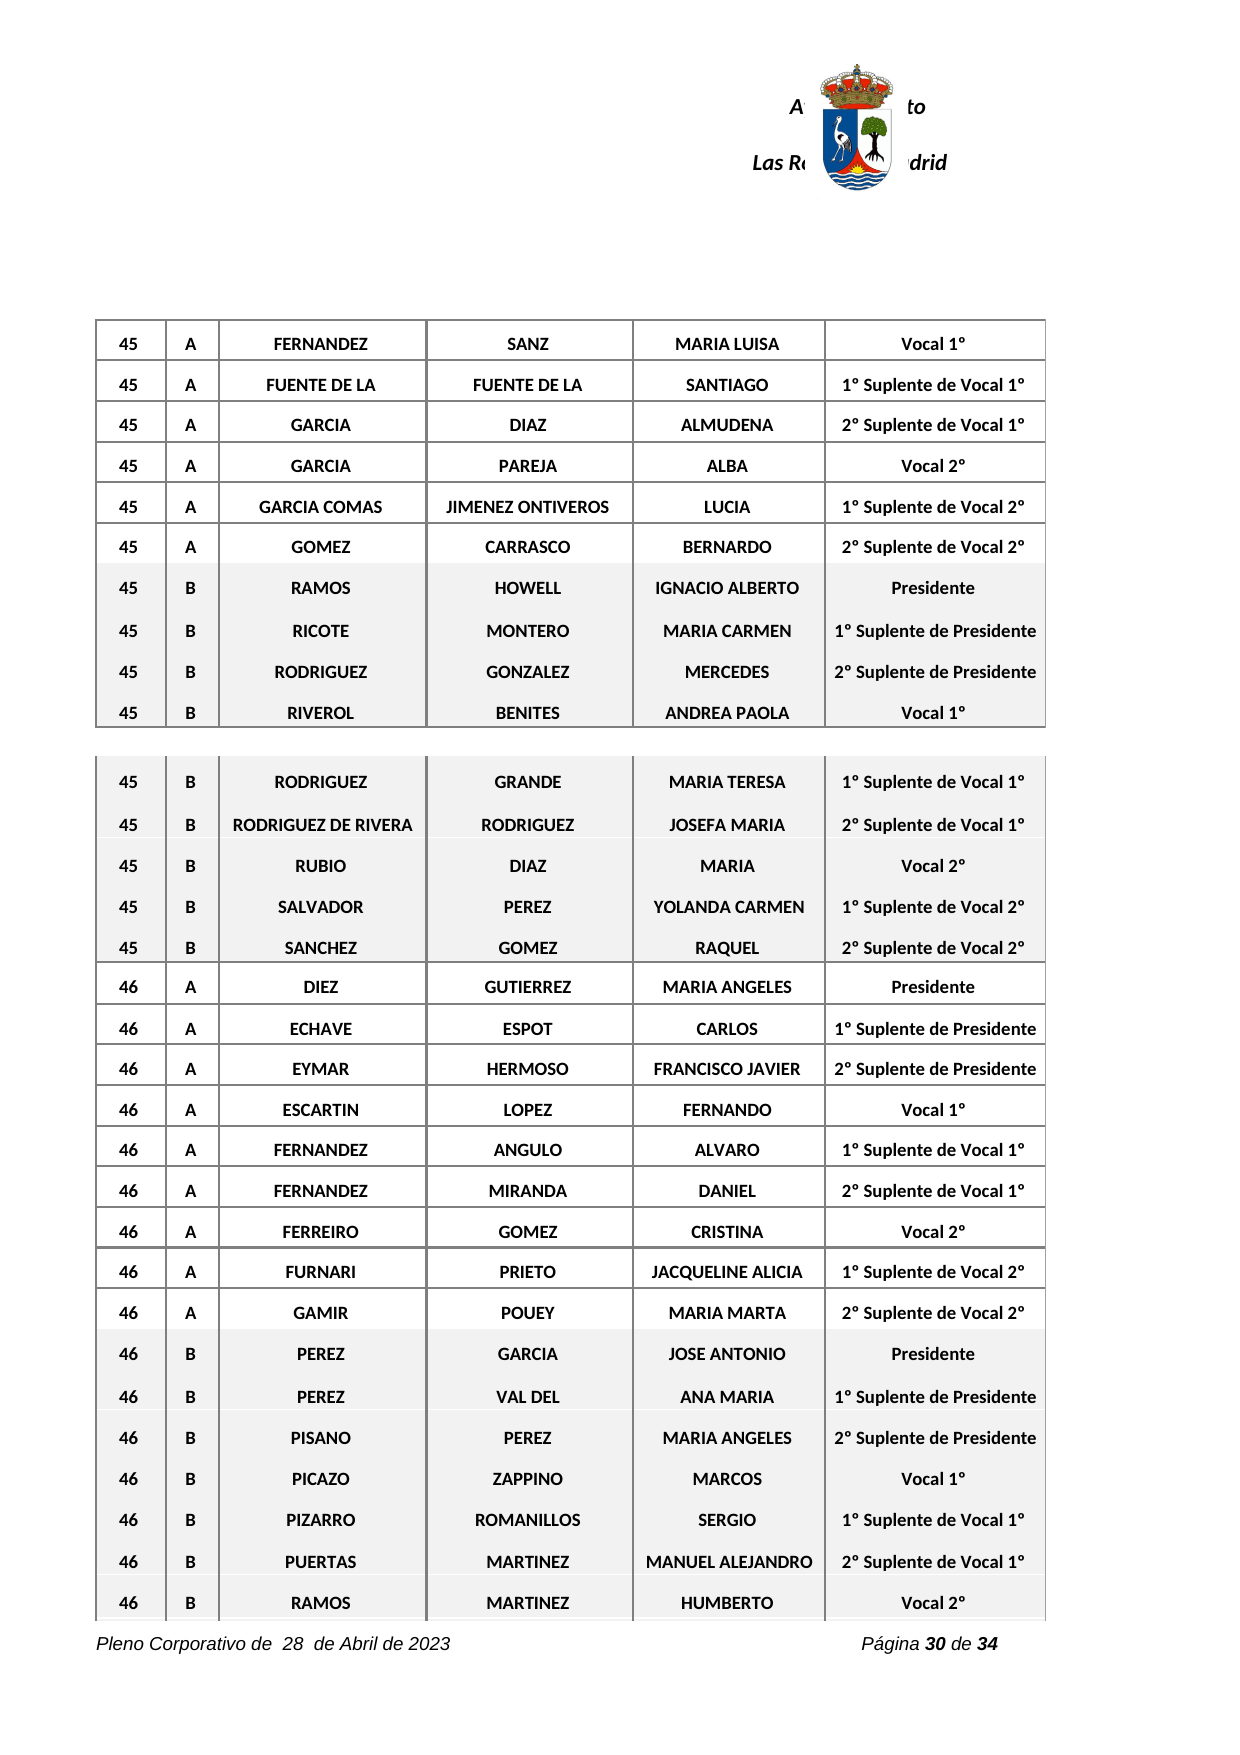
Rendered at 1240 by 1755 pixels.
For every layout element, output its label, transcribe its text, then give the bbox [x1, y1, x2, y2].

table_cell Presidente [826, 565, 1045, 603]
table_cell A [167, 321, 218, 359]
table_cell DIAZ [428, 402, 632, 441]
table_cell RIVEROL [220, 690, 425, 726]
table_cell A [167, 361, 218, 400]
table_cell 45 [97, 608, 165, 644]
table_cell B [167, 842, 218, 879]
table_cell MARIA LUISA [634, 321, 824, 359]
table_cell CARLOS [634, 1005, 824, 1043]
table_cell 2º Suplente de Presidente [826, 649, 1045, 685]
table_cell RAQUEL [634, 925, 824, 961]
table_cell B [167, 649, 218, 685]
table_cell 1º Suplente de Vocal 1º [826, 1127, 1045, 1165]
table_cell HUMBERTO [634, 1579, 824, 1616]
table_cell 46 [97, 1373, 165, 1409]
table_cell SALVADOR [220, 883, 425, 920]
table_cell B [167, 1497, 218, 1533]
table_cell B [167, 608, 218, 644]
table_cell B [167, 1456, 218, 1492]
table_cell ANA MARIA [634, 1373, 824, 1409]
table_cell 46 [97, 1289, 165, 1328]
table_cell 2º Suplente de Vocal 1º [826, 402, 1045, 441]
table_cell ECHAVE [220, 1005, 425, 1043]
table_cell FERNANDEZ [220, 1167, 425, 1206]
table_cell B [167, 1414, 218, 1451]
table_cell Vocal 2º [826, 443, 1045, 481]
table_cell HERMOSO [428, 1045, 632, 1084]
table_cell MARCOS [634, 1456, 824, 1492]
table_cell 1º Suplente de Vocal 2º [826, 883, 1045, 920]
table_cell 45 [97, 483, 165, 522]
table_cell B [167, 565, 218, 603]
table_cell FERREIRO [220, 1208, 425, 1246]
table_cell ROMANILLOS [428, 1497, 632, 1533]
table_cell 46 [97, 1414, 165, 1451]
table_cell RODRIGUEZ [220, 649, 425, 685]
table_cell 46 [97, 1208, 165, 1246]
table_cell ZAPPINO [428, 1456, 632, 1492]
table_cell DANIEL [634, 1167, 824, 1206]
table_cell Presidente [826, 1330, 1045, 1368]
table_cell PEREZ [220, 1330, 425, 1368]
table_cell Vocal 1º [826, 690, 1045, 726]
table_cell ALMUDENA [634, 402, 824, 441]
table_cell 45 [97, 402, 165, 441]
table_cell PEREZ [220, 1373, 425, 1409]
table_cell DIAZ [428, 842, 632, 879]
table_cell CARRASCO [428, 524, 632, 563]
table_cell GOMEZ [428, 925, 632, 961]
table_cell 1º Suplente de Vocal 2º [826, 1249, 1045, 1287]
table_cell 45 [97, 361, 165, 400]
table_cell A [167, 1005, 218, 1043]
table_cell BERNARDO [634, 524, 824, 563]
table_cell 2º Suplente de Vocal 2º [826, 524, 1045, 563]
table_cell 2º Suplente de Presidente [826, 1045, 1045, 1084]
table_cell GAMIR [220, 1289, 425, 1328]
table_cell B [167, 925, 218, 961]
table_cell JOSEFA MARIA [634, 801, 824, 837]
table_cell CRISTINA [634, 1208, 824, 1246]
table_cell 46 [97, 1538, 165, 1574]
table_header B [167, 758, 218, 796]
table_cell SANTIAGO [634, 361, 824, 400]
table_header GRANDE [428, 758, 632, 796]
table_cell GARCIA [220, 402, 425, 441]
table_cell LOPEZ [428, 1086, 632, 1124]
table_cell Vocal 1º [826, 321, 1045, 359]
table_cell 2º Suplente de Presidente [826, 1414, 1045, 1451]
table_cell DIEZ [220, 963, 425, 1003]
table_cell FURNARI [220, 1249, 425, 1287]
table_cell 46 [97, 1127, 165, 1165]
table_cell FERNANDEZ [220, 1127, 425, 1165]
table_cell PRIETO [428, 1249, 632, 1287]
table_cell 46 [97, 1330, 165, 1368]
table_cell ESCARTIN [220, 1086, 425, 1124]
table_cell SERGIO [634, 1497, 824, 1533]
table_cell A [167, 483, 218, 522]
table_cell 1º Suplente de Vocal 2º [826, 483, 1045, 522]
table_cell Vocal 2º [826, 842, 1045, 879]
table_cell RODRIGUEZ DE RIVERA [220, 801, 425, 837]
table_cell SANZ [428, 321, 632, 359]
table_cell YOLANDA CARMEN [634, 883, 824, 920]
table_cell RUBIO [220, 842, 425, 879]
table_cell GONZALEZ [428, 649, 632, 685]
table_cell B [167, 883, 218, 920]
table_cell A [167, 1086, 218, 1124]
table_cell JIMENEZ ONTIVEROS [428, 483, 632, 522]
table_cell B [167, 801, 218, 837]
table_cell 46 [97, 1005, 165, 1043]
table_cell 1º Suplente de Vocal 1º [826, 361, 1045, 400]
table_cell A [167, 1289, 218, 1328]
table_cell B [167, 1579, 218, 1616]
table_cell 45 [97, 925, 165, 961]
table_cell MARIA ANGELES [634, 1414, 824, 1451]
table_cell 1º Suplente de Presidente [826, 1005, 1045, 1043]
table_cell PEREZ [428, 1414, 632, 1451]
table_cell GARCIA [428, 1330, 632, 1368]
table_cell 45 [97, 842, 165, 879]
table_cell Vocal 2º [826, 1579, 1045, 1616]
table_cell FERNANDO [634, 1086, 824, 1124]
table_cell B [167, 1330, 218, 1368]
table_header 1º Suplente de Vocal 1º [826, 758, 1045, 796]
table_cell 1º Suplente de Vocal 1º [826, 1497, 1045, 1533]
table_cell MONTERO [428, 608, 632, 644]
table_cell GOMEZ [220, 524, 425, 563]
table_cell 46 [97, 1456, 165, 1492]
table_cell B [167, 1373, 218, 1409]
table_cell 1º Suplente de Presidente [826, 608, 1045, 644]
table_cell B [167, 690, 218, 726]
table_cell 46 [97, 1086, 165, 1124]
table_cell BENITES [428, 690, 632, 726]
table_cell GARCIA [220, 443, 425, 481]
table_cell 2º Suplente de Vocal 1º [826, 1167, 1045, 1206]
table_cell PAREJA [428, 443, 632, 481]
table_cell FUENTE DE LA [220, 361, 425, 400]
table_cell Vocal 2º [826, 1208, 1045, 1246]
table_cell A [167, 443, 218, 481]
table_cell 45 [97, 883, 165, 920]
table_cell 2º Suplente de Vocal 2º [826, 1289, 1045, 1328]
table_cell ESPOT [428, 1005, 632, 1043]
table_cell 45 [97, 690, 165, 726]
table_cell 46 [97, 1249, 165, 1287]
table_header RODRIGUEZ [220, 758, 425, 796]
table_cell ALVARO [634, 1127, 824, 1165]
table_cell 46 [97, 1167, 165, 1206]
table_cell Vocal 1º [826, 1456, 1045, 1492]
table_cell MARIA MARTA [634, 1289, 824, 1328]
table_cell PEREZ [428, 883, 632, 920]
table_cell ALBA [634, 443, 824, 481]
table_cell PIZARRO [220, 1497, 425, 1533]
table_cell MERCEDES [634, 649, 824, 685]
table_cell HOWELL [428, 565, 632, 603]
table_cell 1º Suplente de Presidente [826, 1373, 1045, 1409]
table_cell B [167, 1538, 218, 1574]
table_cell 2º Suplente de Vocal 1º [826, 801, 1045, 837]
table_cell ANDREA PAOLA [634, 690, 824, 726]
table_cell EYMAR [220, 1045, 425, 1084]
table_cell A [167, 1167, 218, 1206]
table_cell FERNANDEZ [220, 321, 425, 359]
table_cell Vocal 1º [826, 1086, 1045, 1124]
table_cell MANUEL ALEJANDRO [634, 1538, 824, 1574]
table_cell 45 [97, 801, 165, 837]
table_cell ANGULO [428, 1127, 632, 1165]
table_cell 45 [97, 443, 165, 481]
table_cell IGNACIO ALBERTO [634, 565, 824, 603]
table_cell A [167, 1045, 218, 1084]
table_cell 46 [97, 963, 165, 1003]
table_cell RAMOS [220, 565, 425, 603]
table_cell 45 [97, 649, 165, 685]
table_cell PUERTAS [220, 1538, 425, 1574]
table_cell GUTIERREZ [428, 963, 632, 1003]
table_cell LUCIA [634, 483, 824, 522]
table_cell 46 [97, 1497, 165, 1533]
table_cell GARCIA COMAS [220, 483, 425, 522]
table_cell 2º Suplente de Vocal 1º [826, 1538, 1045, 1574]
table_cell MARTINEZ [428, 1579, 632, 1616]
table_cell A [167, 1249, 218, 1287]
table_cell RICOTE [220, 608, 425, 644]
table_cell A [167, 1208, 218, 1246]
table_cell FRANCISCO JAVIER [634, 1045, 824, 1084]
table_cell MARIA ANGELES [634, 963, 824, 1003]
table_cell MARIA CARMEN [634, 608, 824, 644]
table_cell POUEY [428, 1289, 632, 1328]
table_cell Presidente [826, 963, 1045, 1003]
table_cell A [167, 402, 218, 441]
table_cell RAMOS [220, 1579, 425, 1616]
table_cell FUENTE DE LA [428, 361, 632, 400]
table_cell SANCHEZ [220, 925, 425, 961]
table_cell 45 [97, 524, 165, 563]
table_cell 2º Suplente de Vocal 2º [826, 925, 1045, 961]
table_cell A [167, 524, 218, 563]
table_cell JACQUELINE ALICIA [634, 1249, 824, 1287]
table_cell MARTINEZ [428, 1538, 632, 1574]
table_cell 45 [97, 321, 165, 359]
table_cell PICAZO [220, 1456, 425, 1492]
table_cell 46 [97, 1045, 165, 1084]
table_cell A [167, 963, 218, 1003]
table_cell 45 [97, 565, 165, 603]
table_header 45 [97, 758, 165, 796]
table_cell MIRANDA [428, 1167, 632, 1206]
table_cell GOMEZ [428, 1208, 632, 1246]
table_cell VAL DEL [428, 1373, 632, 1409]
table_cell PISANO [220, 1414, 425, 1451]
table_cell A [167, 1127, 218, 1165]
table_cell MARIA [634, 842, 824, 879]
table_cell JOSE ANTONIO [634, 1330, 824, 1368]
table_header MARIA TERESA [634, 758, 824, 796]
table_cell 46 [97, 1579, 165, 1616]
table_cell RODRIGUEZ [428, 801, 632, 837]
